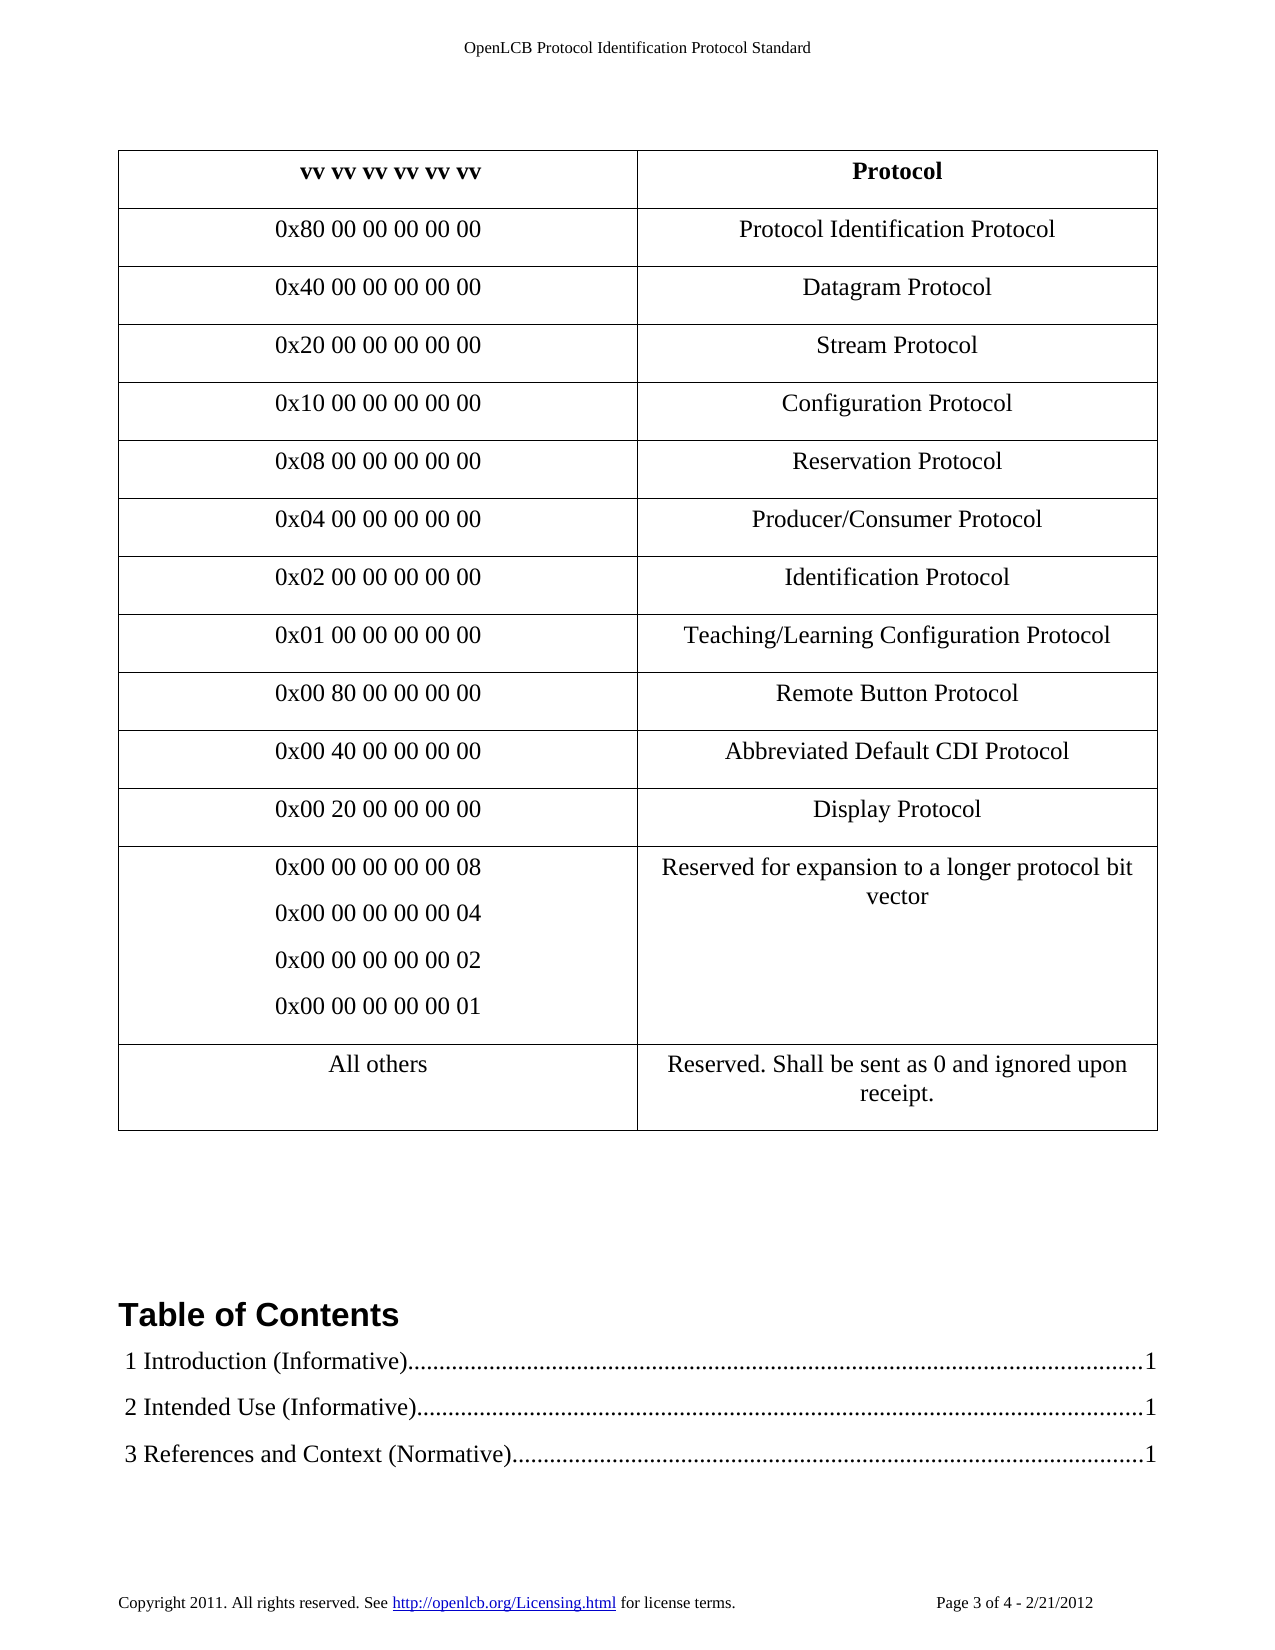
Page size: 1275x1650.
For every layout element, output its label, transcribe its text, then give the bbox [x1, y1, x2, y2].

table_cell 0x01 00 00 00 00 00 [119, 615, 637, 672]
table_cell 0x00 00 00 00 00 08 0x00 00 00 00 00 04 0x00 00 00 00 00 02 0x00 00 00 00 00 01 [119, 847, 637, 1044]
table_cell Reserved for expansion to a longer protocol bit vector [638, 847, 1157, 1044]
table_cell 0x80 00 00 00 00 00 [119, 209, 637, 266]
table_cell Remote Button Protocol [638, 673, 1157, 730]
table_cell 0x02 00 00 00 00 00 [119, 557, 637, 614]
table_cell Stream Protocol [638, 325, 1157, 382]
table_cell 0x00 40 00 00 00 00 [119, 731, 637, 788]
table_cell Display Protocol [638, 789, 1157, 846]
text 1 Introduction (Informative) 1 [118, 1346, 1157, 1374]
table_cell Reserved. Shall be sent as 0 and ignored upon receipt. [638, 1045, 1157, 1130]
table_cell Protocol Identification Protocol [638, 209, 1157, 266]
text 3 References and Context (Normative) 1 [118, 1439, 1157, 1467]
text 2 Intended Use (Informative) 1 [118, 1392, 1157, 1421]
table_header Protocol [638, 151, 1157, 208]
table_header vv vv vv vv vv vv [119, 151, 637, 208]
table_cell Configuration Protocol [638, 383, 1157, 440]
table_cell 0x40 00 00 00 00 00 [119, 267, 637, 324]
table_cell Identification Protocol [638, 557, 1157, 614]
table_cell 0x08 00 00 00 00 00 [119, 441, 637, 498]
table_cell All others [119, 1045, 637, 1130]
table_cell 0x10 00 00 00 00 00 [119, 383, 637, 440]
table_cell Producer/Consumer Protocol [638, 499, 1157, 556]
table_cell 0x00 80 00 00 00 00 [119, 673, 637, 730]
table_cell 0x00 20 00 00 00 00 [119, 789, 637, 846]
table_cell Datagram Protocol [638, 267, 1157, 324]
table_cell Teaching/Learning Configuration Protocol [638, 615, 1157, 672]
subtitle Table of Contents [118, 1295, 1157, 1333]
table_cell Reservation Protocol [638, 441, 1157, 498]
table_cell 0x04 00 00 00 00 00 [119, 499, 637, 556]
table_cell Abbreviated Default CDI Protocol [638, 731, 1157, 788]
table_cell 0x20 00 00 00 00 00 [119, 325, 637, 382]
